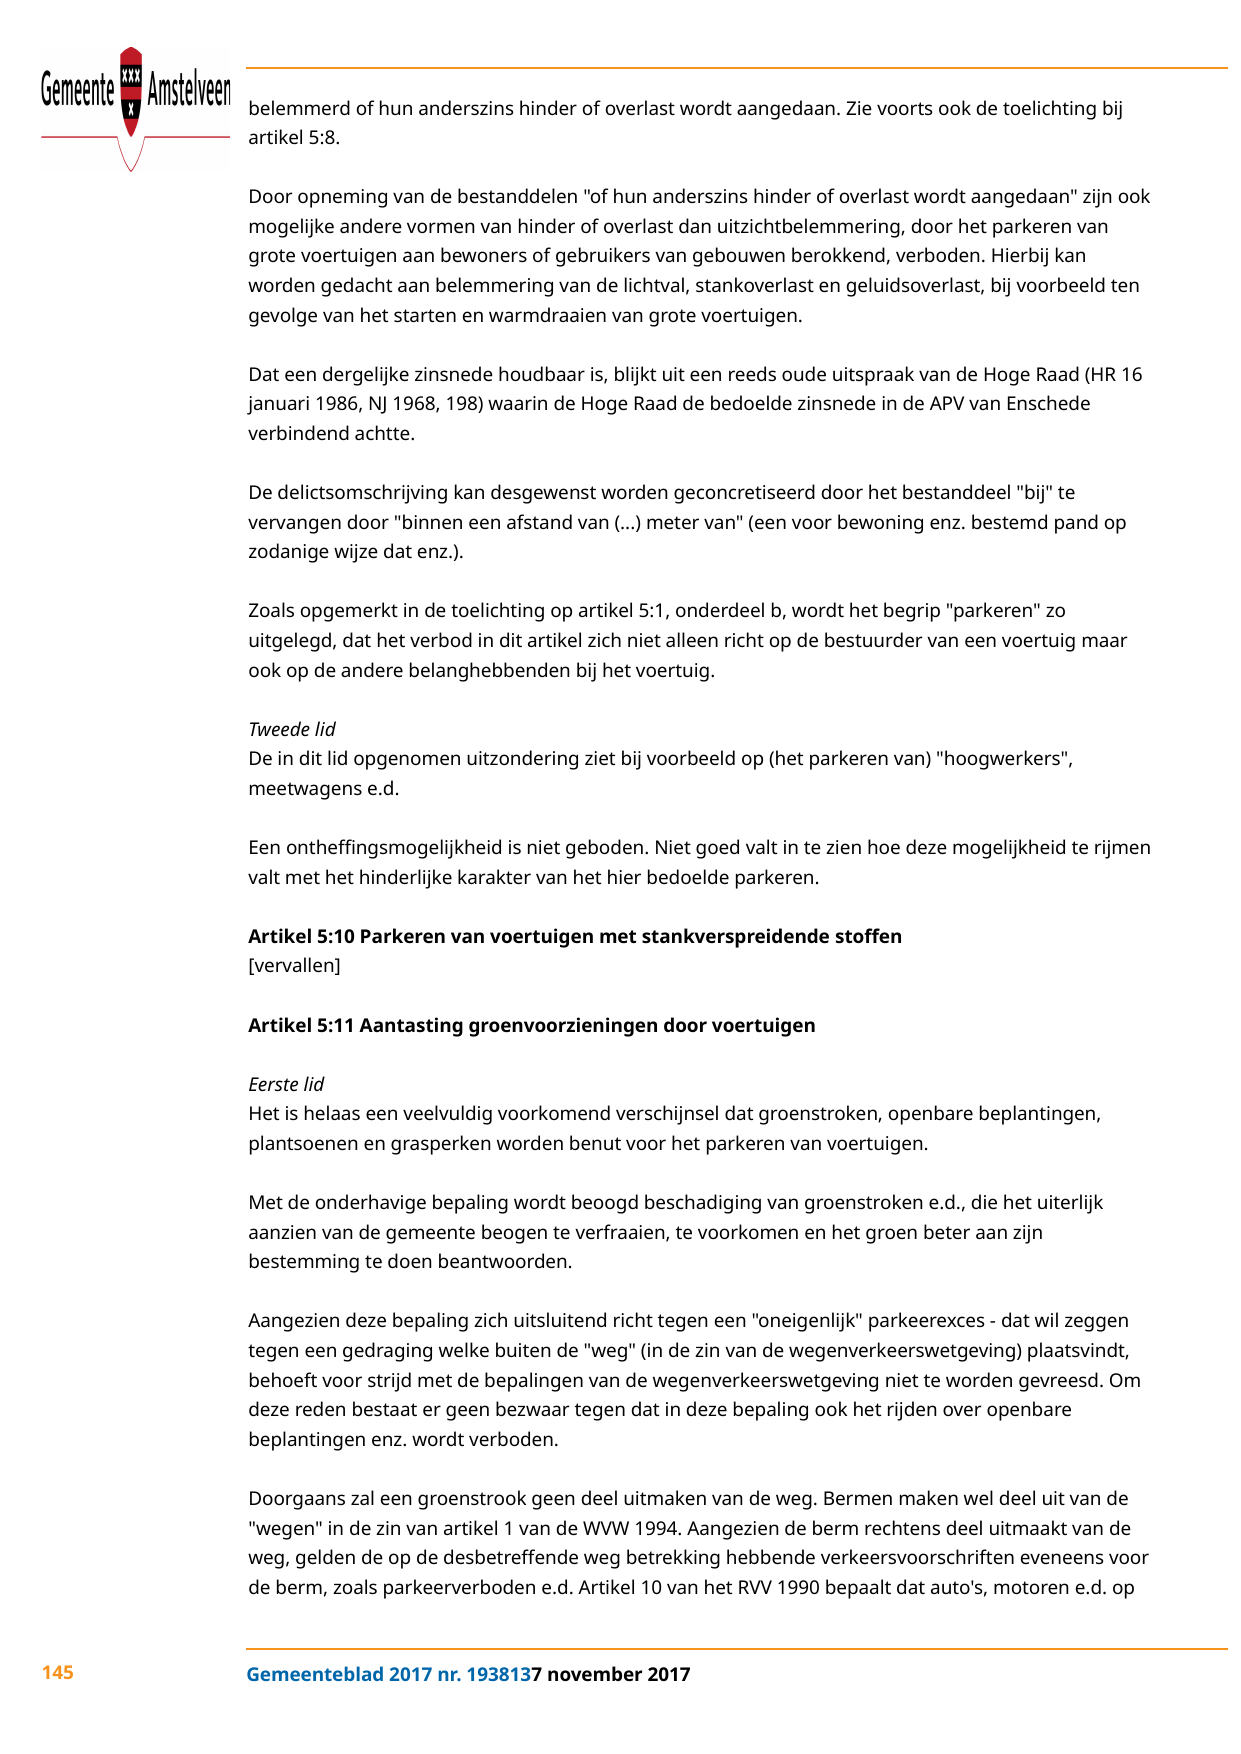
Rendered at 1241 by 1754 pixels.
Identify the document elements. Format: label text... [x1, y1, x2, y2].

text Tweede lid [248, 716, 1152, 742]
text Zoals opgemerkt in de toelichting op artikel 5:1, onderdeel b, wordt het begrip "parkeren" zo uitgelegd, dat het verbod in dit artikel zich niet alleen richt op de bestuurder van een voertuig maar ook op de andere belanghebbenden bij het voertuig. [248, 598, 1152, 683]
text Doorgaans zal een groenstrook geen deel uitmaken van de weg. Bermen maken wel deel uit van de "wegen" in de zin van artikel 1 van de WVW 1994. Aangezien de berm rechtens deel uitmaakt van de weg, gelden de op de desbetreffende weg betrekking hebbende verkeersvoorschriften eveneens voor de berm, zoals parkeerverboden e.d. Artikel 10 van het RVV 1990 bepaalt dat auto's, motoren e.d. op [248, 1485, 1152, 1600]
text Door opneming van de bestanddelen "of hun anderszins hinder of overlast wordt aangedaan" zijn ook mogelijke andere vormen van hinder of overlast dan uitzichtbelemmering, door het parkeren van grote voertuigen aan bewoners of gebruikers van gebouwen berokkend, verboden. Hierbij kan worden gedacht aan belemmering van de lichtval, stankoverlast en geluidsoverlast, bij voorbeeld ten gevolge van het starten en warmdraaien van grote voertuigen. [248, 183, 1152, 328]
text De in dit lid opgenomen uitzondering ziet bij voorbeeld op (het parkeren van) "hoogwerkers", meetwagens e.d. [248, 746, 1152, 801]
text Artikel 5:11 Aantasting groenvoorzieningen door voertuigen [248, 1012, 1152, 1038]
text Het is helaas een veelvuldig voorkomend verschijnsel dat groenstroken, openbare beplantingen, plantsoenen en grasperken worden benut voor het parkeren van voertuigen. [248, 1101, 1152, 1156]
text Eerste lid [248, 1071, 1152, 1097]
picture [41, 47, 231, 172]
text De delictsomschrijving kan desgewenst worden geconcretiseerd door het bestanddeel "bij" te vervangen door "binnen een afstand van (...) meter van" (een voor bewoning enz. bestemd pand op zodanige wijze dat enz.). [248, 479, 1152, 564]
text Artikel 5:10 Parkeren van voertuigen met stankverspreidende stoffen [248, 923, 1152, 949]
text Dat een dergelijke zinsnede houdbaar is, blijkt uit een reeds oude uitspraak van de Hoge Raad (HR 16 januari 1986, NJ 1968, 198) waarin de Hoge Raad de bedoelde zinsnede in de APV van Enschede verbindend achtte. [248, 361, 1152, 446]
text Met de onderhavige bepaling wordt beoogd beschadiging van groenstroken e.d., die het uiterlijk aanzien van de gemeente beogen te verfraaien, te voorkomen en het groen beter aan zijn bestemming te doen beantwoorden. [248, 1189, 1152, 1274]
text belemmerd of hun anderszins hinder of overlast wordt aangedaan. Zie voorts ook de toelichting bij artikel 5:8. [248, 95, 1152, 150]
text Aangezien deze bepaling zich uitsluitend richt tegen een "oneigenlijk" parkeerexces - dat wil zeggen tegen een gedraging welke buiten de "weg" (in de zin van de wegenverkeerswetgeving) plaatsvindt, behoeft voor strijd met de bepalingen van de wegenverkeerswetgeving niet te worden gevreesd. Om deze reden bestaat er geen bezwaar tegen dat in deze bepaling ook het rijden over openbare beplantingen enz. wordt verboden. [248, 1308, 1152, 1452]
text [vervallen] [248, 953, 1152, 978]
text Een ontheffingsmogelijkheid is niet geboden. Niet goed valt in te zien hoe deze mogelijkheid te rijmen valt met het hinderlijke karakter van het hier bedoelde parkeren. [248, 834, 1152, 890]
